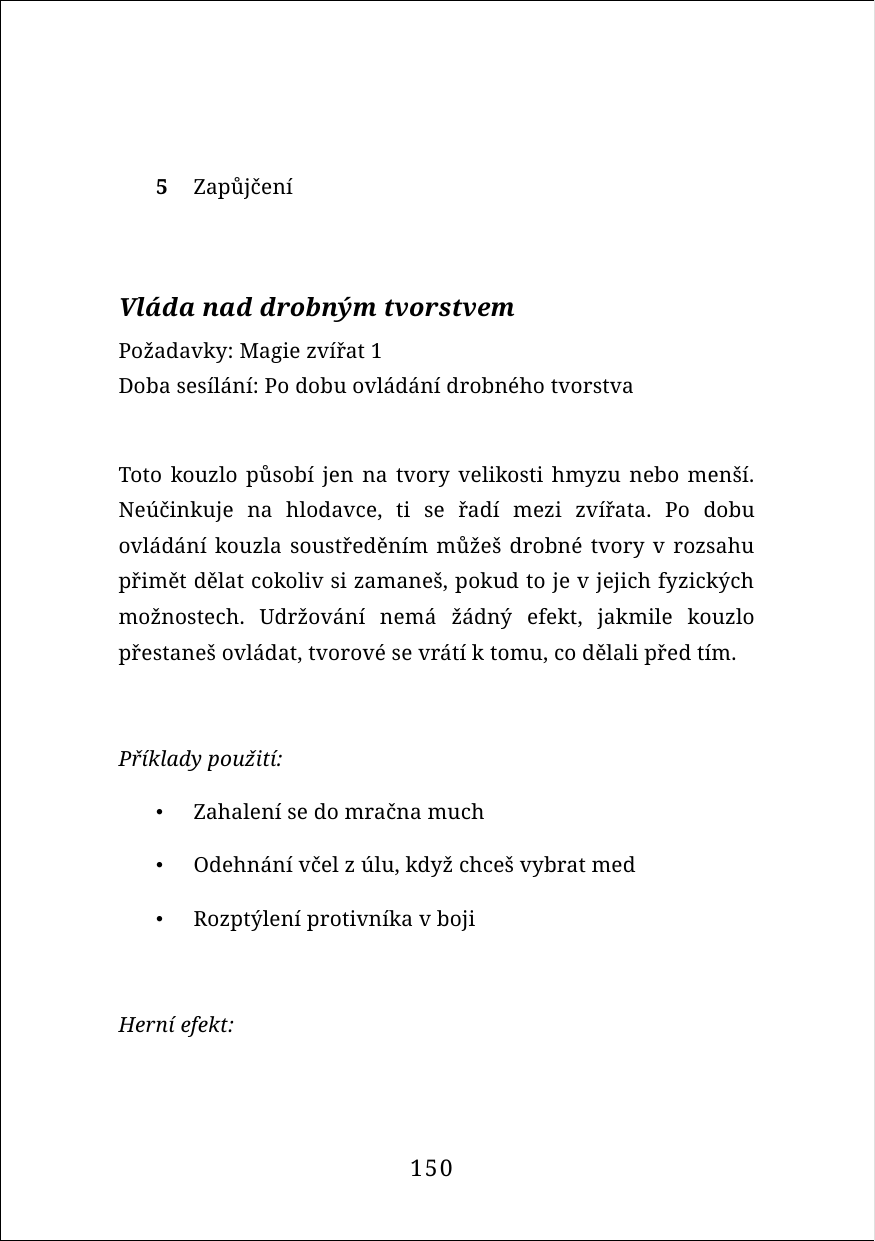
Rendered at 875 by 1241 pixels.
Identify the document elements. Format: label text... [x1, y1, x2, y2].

subtitle Vláda nad drobným tvorstvem [118, 290, 756, 324]
list Odehnání včel z úlu, když chceš vybrat med [156, 851, 756, 879]
list Zahalení se do mračna much [156, 797, 756, 826]
text Příklady použití: [118, 744, 756, 773]
text Toto kouzlo působí jen na tvory velikosti hmyzu nebo menší. Neúčinkuje na hlodavce, ti se řadí mezi zvířata. Po dobu ovládání kouzla soustředěním můžeš drobné tvory v rozsahu přimět dělat cokoliv si zamaneš, pokud to je v jejich fyzických možnostech. Udržování nemá žádný efekt, jakmile kouzlo přestaneš ovládat, tvorové se vrátí k tomu, co dělali před tím. [118, 460, 756, 666]
text Herní efekt: [118, 1010, 756, 1039]
list Zapůjčení [156, 172, 756, 200]
text Požadavky: Magie zvířat 1 Doba sesílání: Po dobu ovládání drobného tvorstva [118, 336, 756, 435]
list Rozptýlení protivníka v boji [156, 904, 756, 932]
